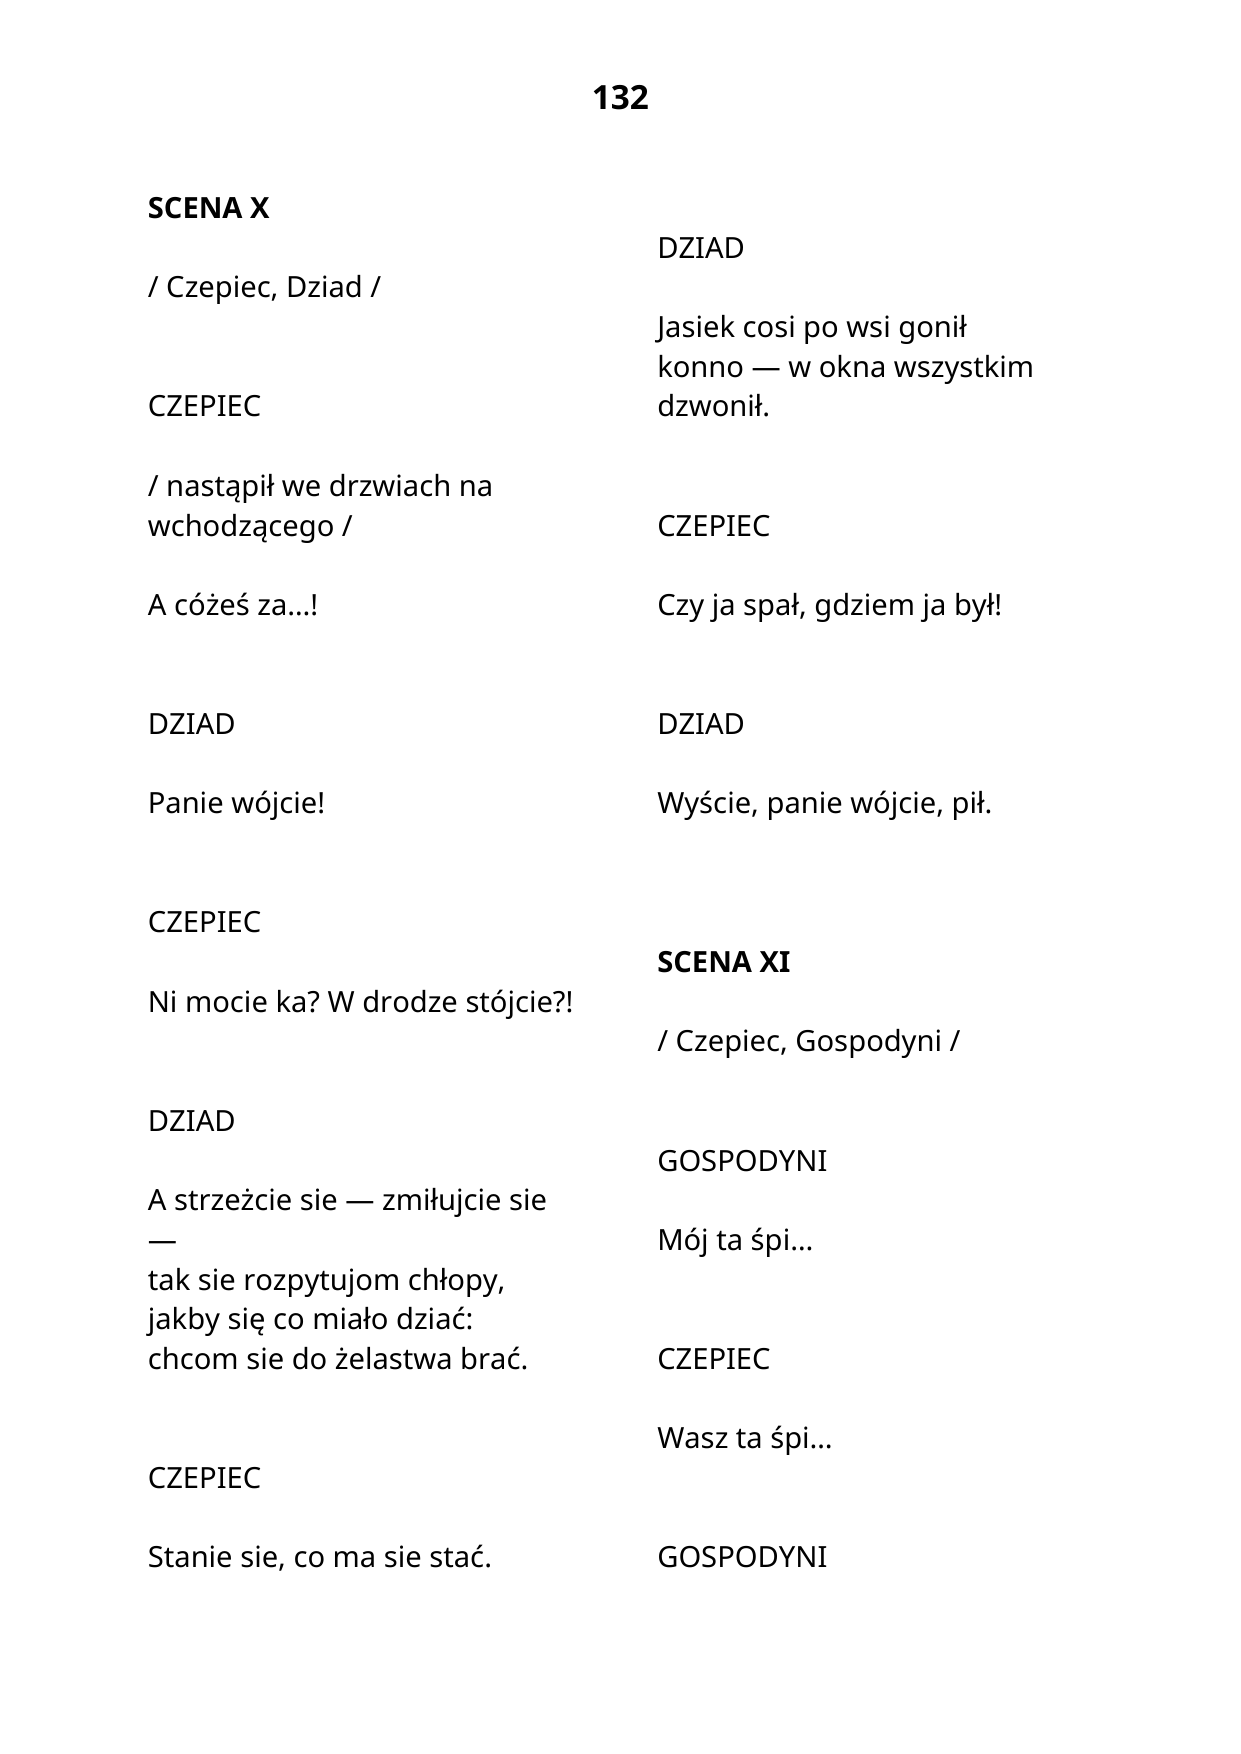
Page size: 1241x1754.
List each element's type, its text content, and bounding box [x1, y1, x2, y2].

text chcom sie do żelastwa brać. [148, 1338, 583, 1378]
text / Czepiec, Dziad / [148, 267, 583, 306]
text CZEPIEC [148, 386, 583, 425]
text DZIAD [657, 227, 1093, 267]
text CZEPIEC [148, 902, 583, 941]
text Wyście, panie wójcie, pił. [657, 783, 1093, 822]
text / nastąpił we drzwiach na wchodzącego / [148, 465, 583, 544]
text Panie wójcie! [148, 783, 583, 822]
text CZEPIEC [148, 1457, 583, 1497]
text Wasz ta śpi… [657, 1418, 1093, 1457]
text DZIAD [148, 703, 583, 743]
text DZIAD [148, 1100, 583, 1140]
text SCENA XI [657, 941, 1093, 981]
text konno — w okna wszystkim dzwonił. [657, 346, 1093, 425]
text Czy ja spał, gdziem ja był! [657, 584, 1093, 624]
text CZEPIEC [657, 1338, 1093, 1378]
text SCENA X [148, 187, 583, 227]
text tak sie rozpytujom chłopy, [148, 1259, 583, 1298]
text CZEPIEC [657, 505, 1093, 544]
text DZIAD [657, 703, 1093, 743]
text A strzeżcie sie — zmiłujcie sie — [148, 1179, 583, 1259]
text GOSPODYNI [657, 1537, 1093, 1576]
text Stanie sie, co ma sie stać. [148, 1537, 583, 1576]
text / Czepiec, Gospodyni / [657, 1021, 1093, 1060]
text GOSPODYNI [657, 1140, 1093, 1179]
text A cóżeś za…! [148, 584, 583, 624]
text jakby się co miało dziać: [148, 1298, 583, 1338]
text Ni mocie ka? W drodze stójcie?! [148, 981, 583, 1021]
text Mój ta śpi… [657, 1219, 1093, 1259]
text Jasiek cosi po wsi gonił [657, 306, 1093, 346]
